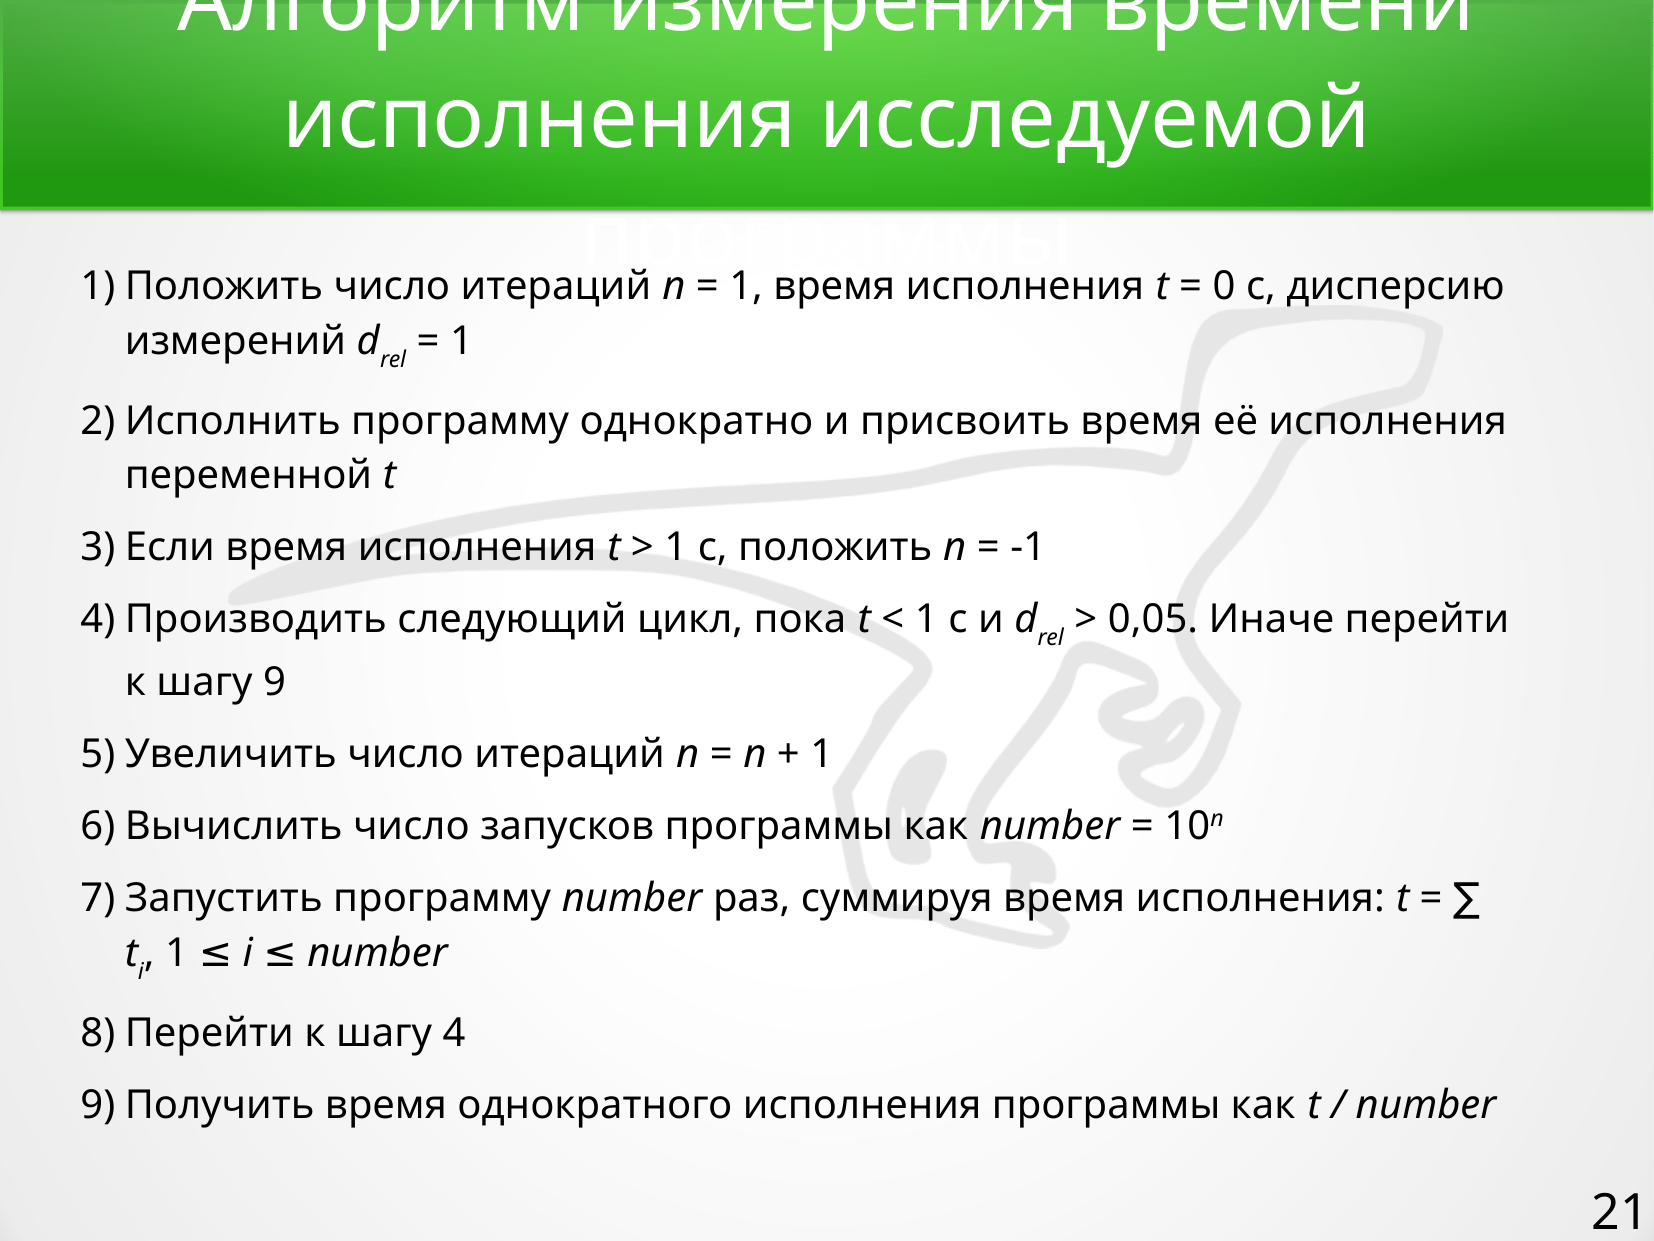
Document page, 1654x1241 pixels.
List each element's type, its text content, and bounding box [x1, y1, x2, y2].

title Алгоритм измерения времени исполнения исследуемой программы [82, 10, 1571, 219]
list Положить число итераций n = 1, время исполнения t = 0 с, дисперсию измерений drel = 1 Исполнить программу однократно и присвоить время её исполнения переменной t Если время исполнения t > 1 с, положить n = -1 Производить следующий цикл, пока t < 1 с и drel > 0,05. Иначе перейти к шагу 9 Увеличить число итераций n = n + 1 Вычислить число запусков программы как number = 10n Запустить программу number раз, суммируя время исполнения: t = ∑ ti, 1 ≤ i ≤ number Перейти к шагу 4 Получить время однократного исполнения программы как t / number [45, 256, 1516, 1171]
